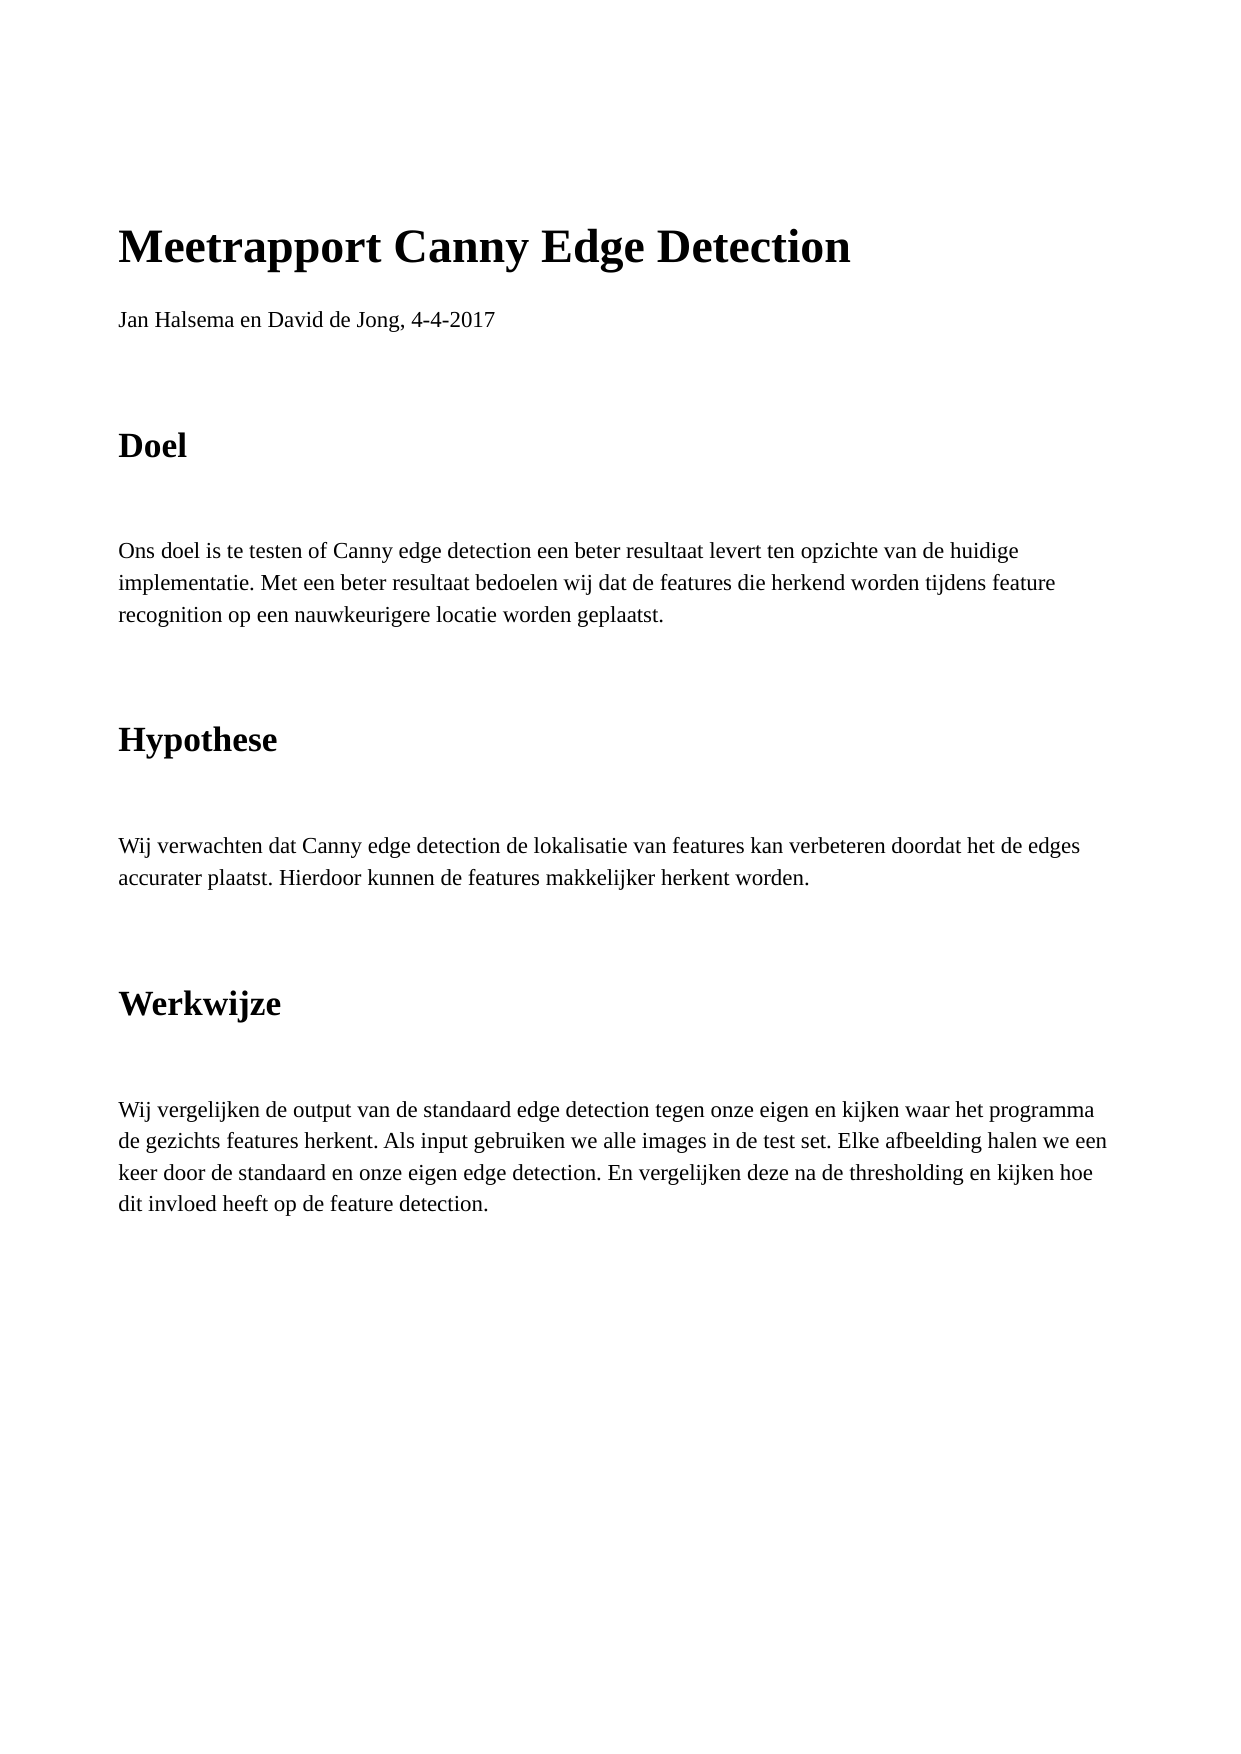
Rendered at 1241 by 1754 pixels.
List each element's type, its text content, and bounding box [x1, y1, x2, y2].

text Wij verwachten dat Canny edge detection de lokalisatie van features kan verbeteren doordat het de edges accurater plaatst. Hierdoor kunnen de features makkelijker herkent worden. [118, 832, 1122, 890]
text Ons doel is te testen of Canny edge detection een beter resultaat levert ten opzichte van de huidige implementatie. Met een beter resultaat bedoelen wij dat de features die herkend worden tijdens feature recognition op een nauwkeurigere locatie worden geplaatst. [118, 537, 1122, 627]
text Wij vergelijken de output van de standaard edge detection tegen onze eigen en kijken waar het programma de gezichts features herkent. Als input gebruiken we alle images in de test set. Elke afbeelding halen we een keer door de standaard en onze eigen edge detection. En vergelijken deze na de thresholding en kijken hoe dit invloed heeft op de feature detection. [118, 1096, 1122, 1217]
subtitle Meetrapport Canny Edge Detection [118, 217, 1122, 272]
subtitle Werkwijze [118, 982, 1122, 1023]
text Jan Halsema en David de Jong, 4-4-2017 [118, 306, 1122, 332]
subtitle Hypothese [118, 719, 1122, 759]
subtitle Doel [118, 424, 1122, 465]
